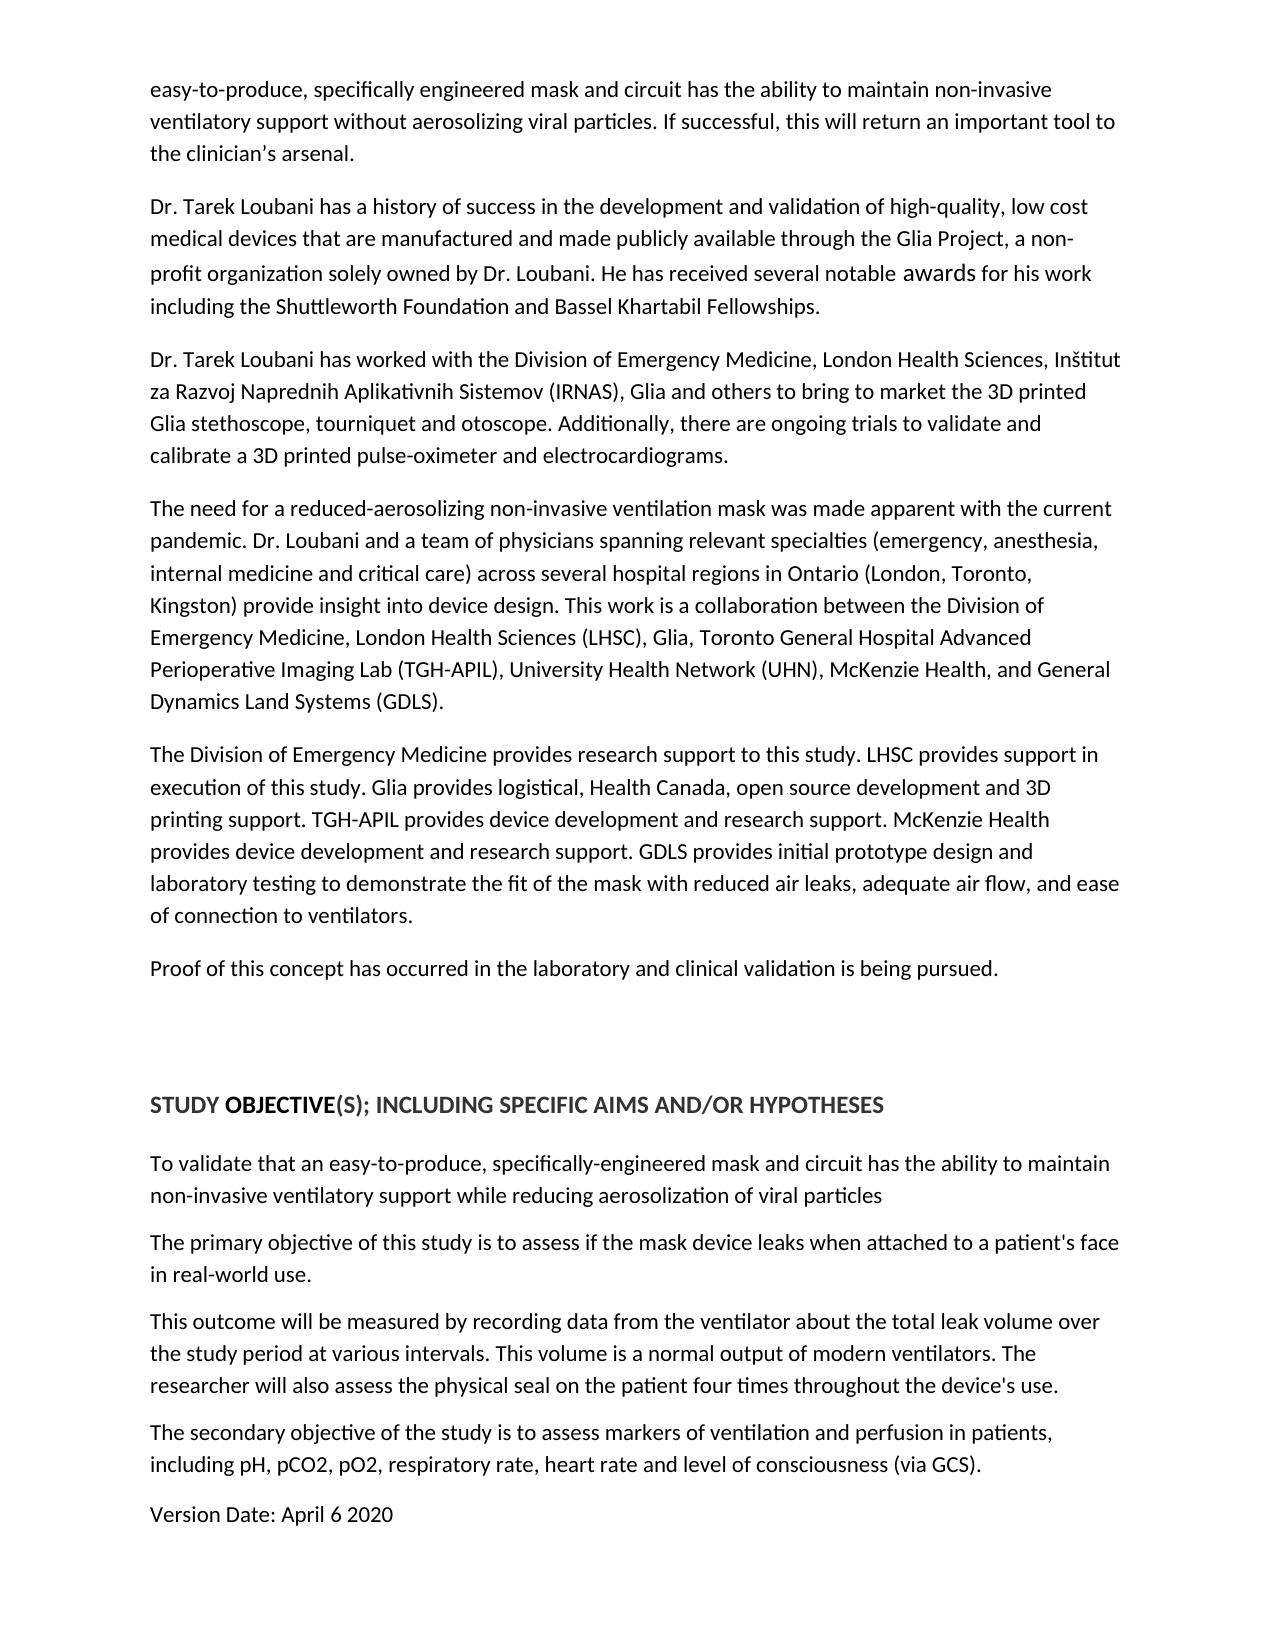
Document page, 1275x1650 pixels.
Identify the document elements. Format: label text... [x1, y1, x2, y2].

text Proof of this concept has occurred in the laboratory and clinical validation is being pursued. [150, 954, 1125, 982]
text easy-to-produce, specifically engineered mask and circuit has the ability to maintain non-invasive ventilatory support without aerosolizing viral particles. If successful, this will return an important tool to the clinician’s arsenal. [150, 75, 1125, 167]
text The secondary objective of the study is to assess markers of ventilation and perfusion in patients, including pH, pCO2, pO2, respiratory rate, heart rate and level of consciousness (via GCS). [150, 1418, 1125, 1479]
text The Division of Emergency Medicine provides research support to this study. LHSC provides support in execution of this study. Glia provides logistical, Health Canada, open source development and 3D printing support. TGH-APIL provides device development and research support. McKenzie Health provides device development and research support. GDLS provides initial prototype design and laboratory testing to demonstrate the fit of the mask with reduced air leaks, adequate air flow, and ease of connection to ventilators. [150, 741, 1125, 929]
text The need for a reduced-aerosolizing non-invasive ventilation mask was made apparent with the current pandemic. Dr. Loubani and a team of physicians spanning relevant specialties (emergency, anesthesia, internal medicine and critical care) across several hospital regions in Ontario (London, Toronto, Kingston) provide insight into device design. This work is a collaboration between the Division of Emergency Medicine, London Health Sciences (LHSC), Glia, Toronto General Hospital Advanced Perioperative Imaging Lab (TGH-APIL), University Health Network (UHN), McKenzie Health, and General Dynamics Land Systems (GDLS). [150, 494, 1125, 716]
text The primary objective of this study is to assess if the mask device leaks when attached to a patient's face in real-world use. [150, 1228, 1125, 1288]
text Dr. Tarek Loubani has worked with the Division of Emergency Medicine, London Health Sciences, Inštitut za Razvoj Naprednih Aplikativnih Sistemov (IRNAS), Glia and others to bring to market the 3D printed Glia stethoscope, tourniquet and otoscope. Additionally, there are ongoing trials to validate and calibrate a 3D printed pulse-oximeter and electrocardiograms. [150, 345, 1125, 469]
text STUDY OBJECTIVE(S); INCLUDING SPECIFIC AIMS AND/OR HYPOTHESES [150, 1090, 1125, 1120]
text This outcome will be measured by recording data from the ventilator about the total leak volume over the study period at various intervals. This volume is a normal output of modern ventilators. The researcher will also assess the physical seal on the patient four times throughout the device's use. [150, 1307, 1125, 1400]
text To validate that an easy-to-produce, specifically-engineered mask and circuit has the ability to maintain non-invasive ventilatory support while reducing aerosolization of viral particles [150, 1149, 1125, 1209]
text Dr. Tarek Loubani has a history of success in the development and validation of high-quality, low cost medical devices that are manufactured and made publicly available through the Glia Project, a non-profit organization solely owned by Dr. Loubani. He has received several notable awards for his work including the Shuttleworth Foundation and Bassel Khartabil Fellowships. [150, 192, 1125, 320]
